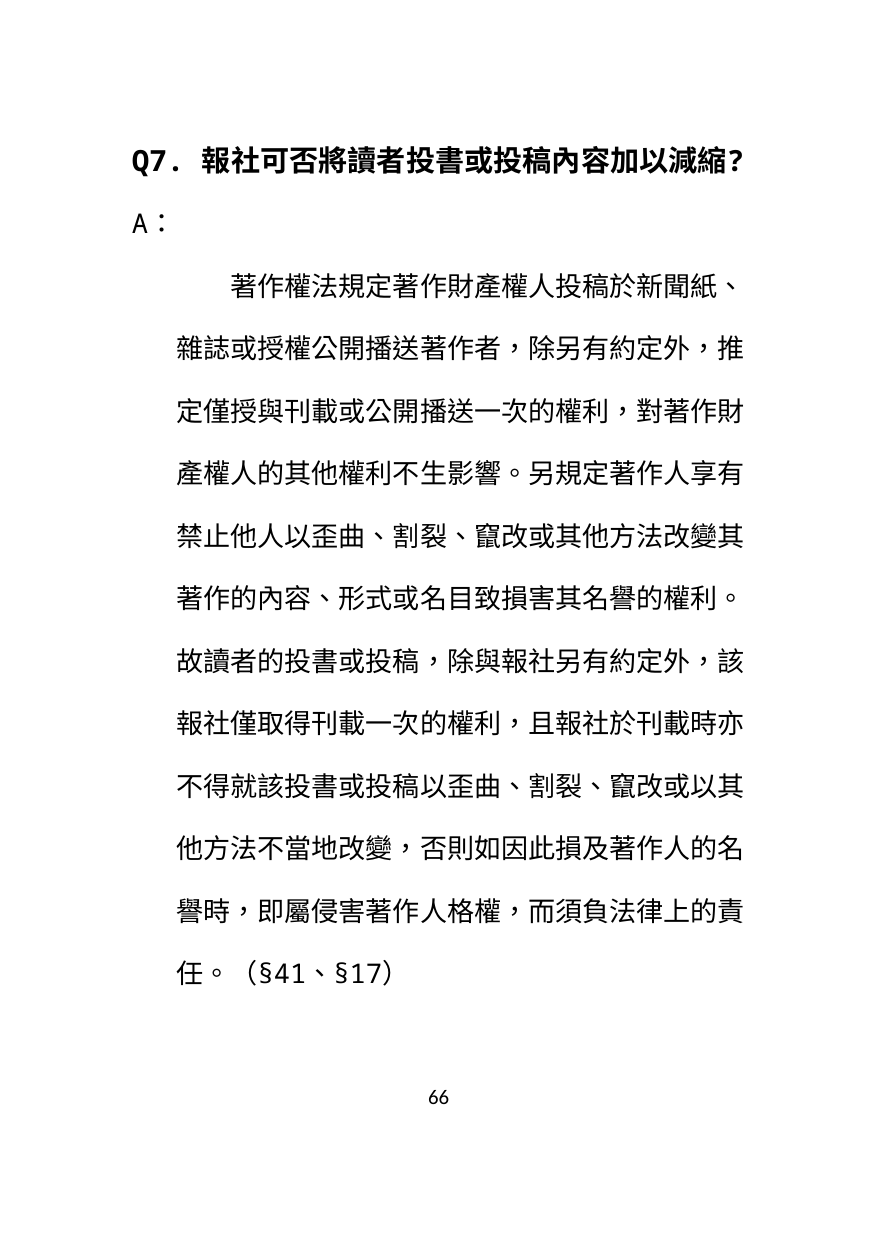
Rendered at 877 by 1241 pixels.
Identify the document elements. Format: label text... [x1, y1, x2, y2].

text Q7. 報社可否將讀者投書或投稿內容加以減縮? [132, 117, 745, 180]
text 著作權法規定著作財產權人投稿於新聞紙、雜誌或授權公開播送著作者，除另有約定外，推定僅授與刊載或公開播送一次的權利，對著作財產權人的其他權利不生影響。另規定著作人享有禁止他人以歪曲、割裂、竄改或其他方法改變其著作的內容、形式或名目致損害其名譽的權利。故讀者的投書或投稿，除與報社另有約定外，該報社僅取得刊載一次的權利，且報社於刊載時亦不得就該投書或投稿以歪曲、割裂、竄改或以其他方法不當地改變，否則如因此損及著作人的名譽時，即屬侵害著作人格權，而須負法律上的責任。（§41、§17） [176, 242, 745, 992]
text A： [132, 180, 745, 242]
